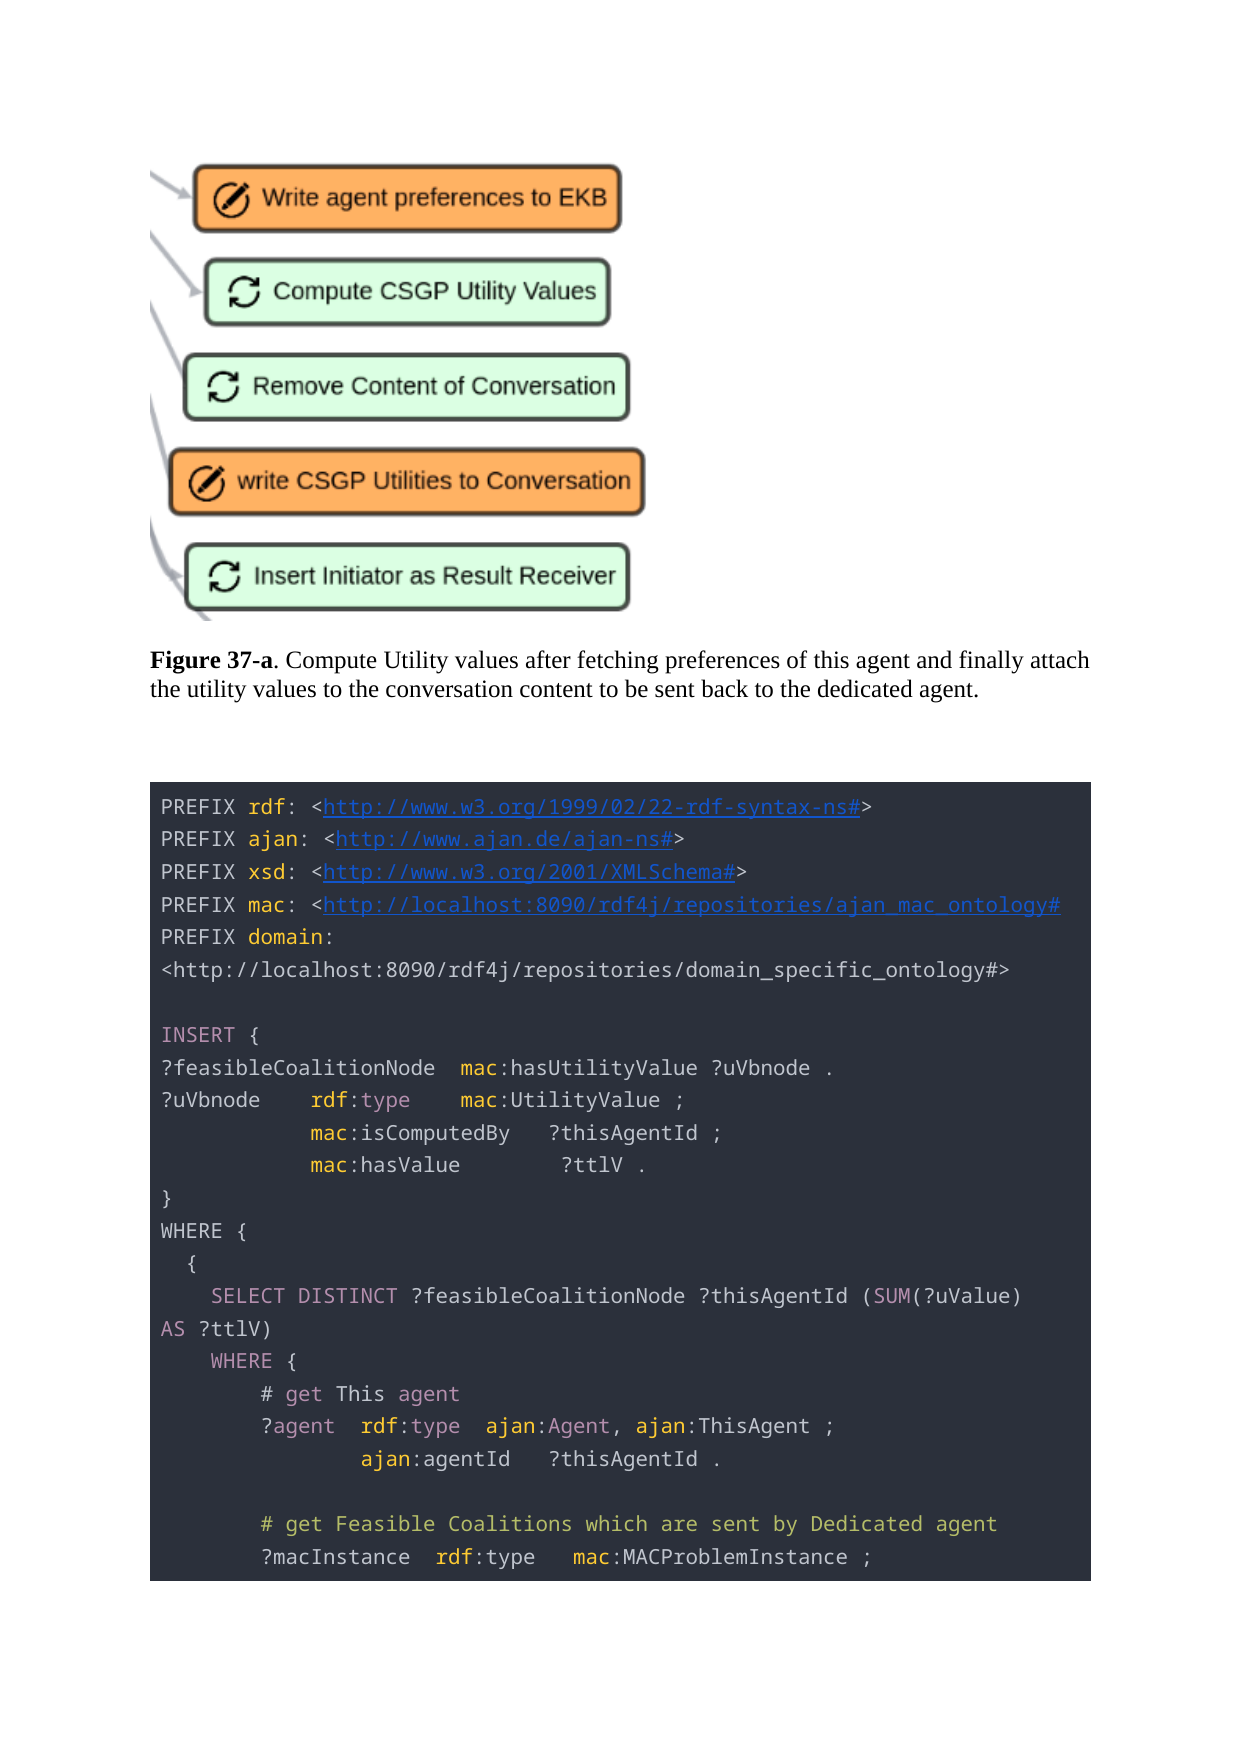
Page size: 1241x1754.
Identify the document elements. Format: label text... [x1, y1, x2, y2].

picture [150, 150, 657, 621]
table_header PREFIX rdf: <http://www.w3.org/1999/02/22-rdf-syntax-ns#> PREFIX ajan: <http://www.ajan.de/ajan-ns#> PREFIX xsd: <http://www.w3.org/2001/XMLSchema#> PREFIX mac: <http://localhost:8090/rdf4j/repositories/ajan_mac_ontology# PREFIX domain: <http://localhost:8090/rdf4j/repositories/domain_specific_ontology#> INSERT { ?feasibleCoalitionNode mac:hasUtilityValue ?uVbnode . ?uVbnode rdf:type mac:UtilityValue ; mac:isComputedBy ?thisAgentId ; mac:hasValue ?ttlV . } WHERE { { SELECT DISTINCT ?feasibleCoalitionNode ?thisAgentId (SUM(?uValue) AS ?ttlV) WHERE { # get This agent ?agent rdf:type ajan:Agent, ajan:ThisAgent ; ajan:agentId ?thisAgentId . # get Feasible Coalitions which are sent by Dedicated agent ?macInstance rdf:type mac:MACProblemInstance ; [150, 782, 1091, 1581]
text Figure 37-a. Compute Utility values after fetching preferences of this agent and finally attach the utility values to the conversation content to be sent back to the dedicated agent. [150, 645, 1090, 703]
